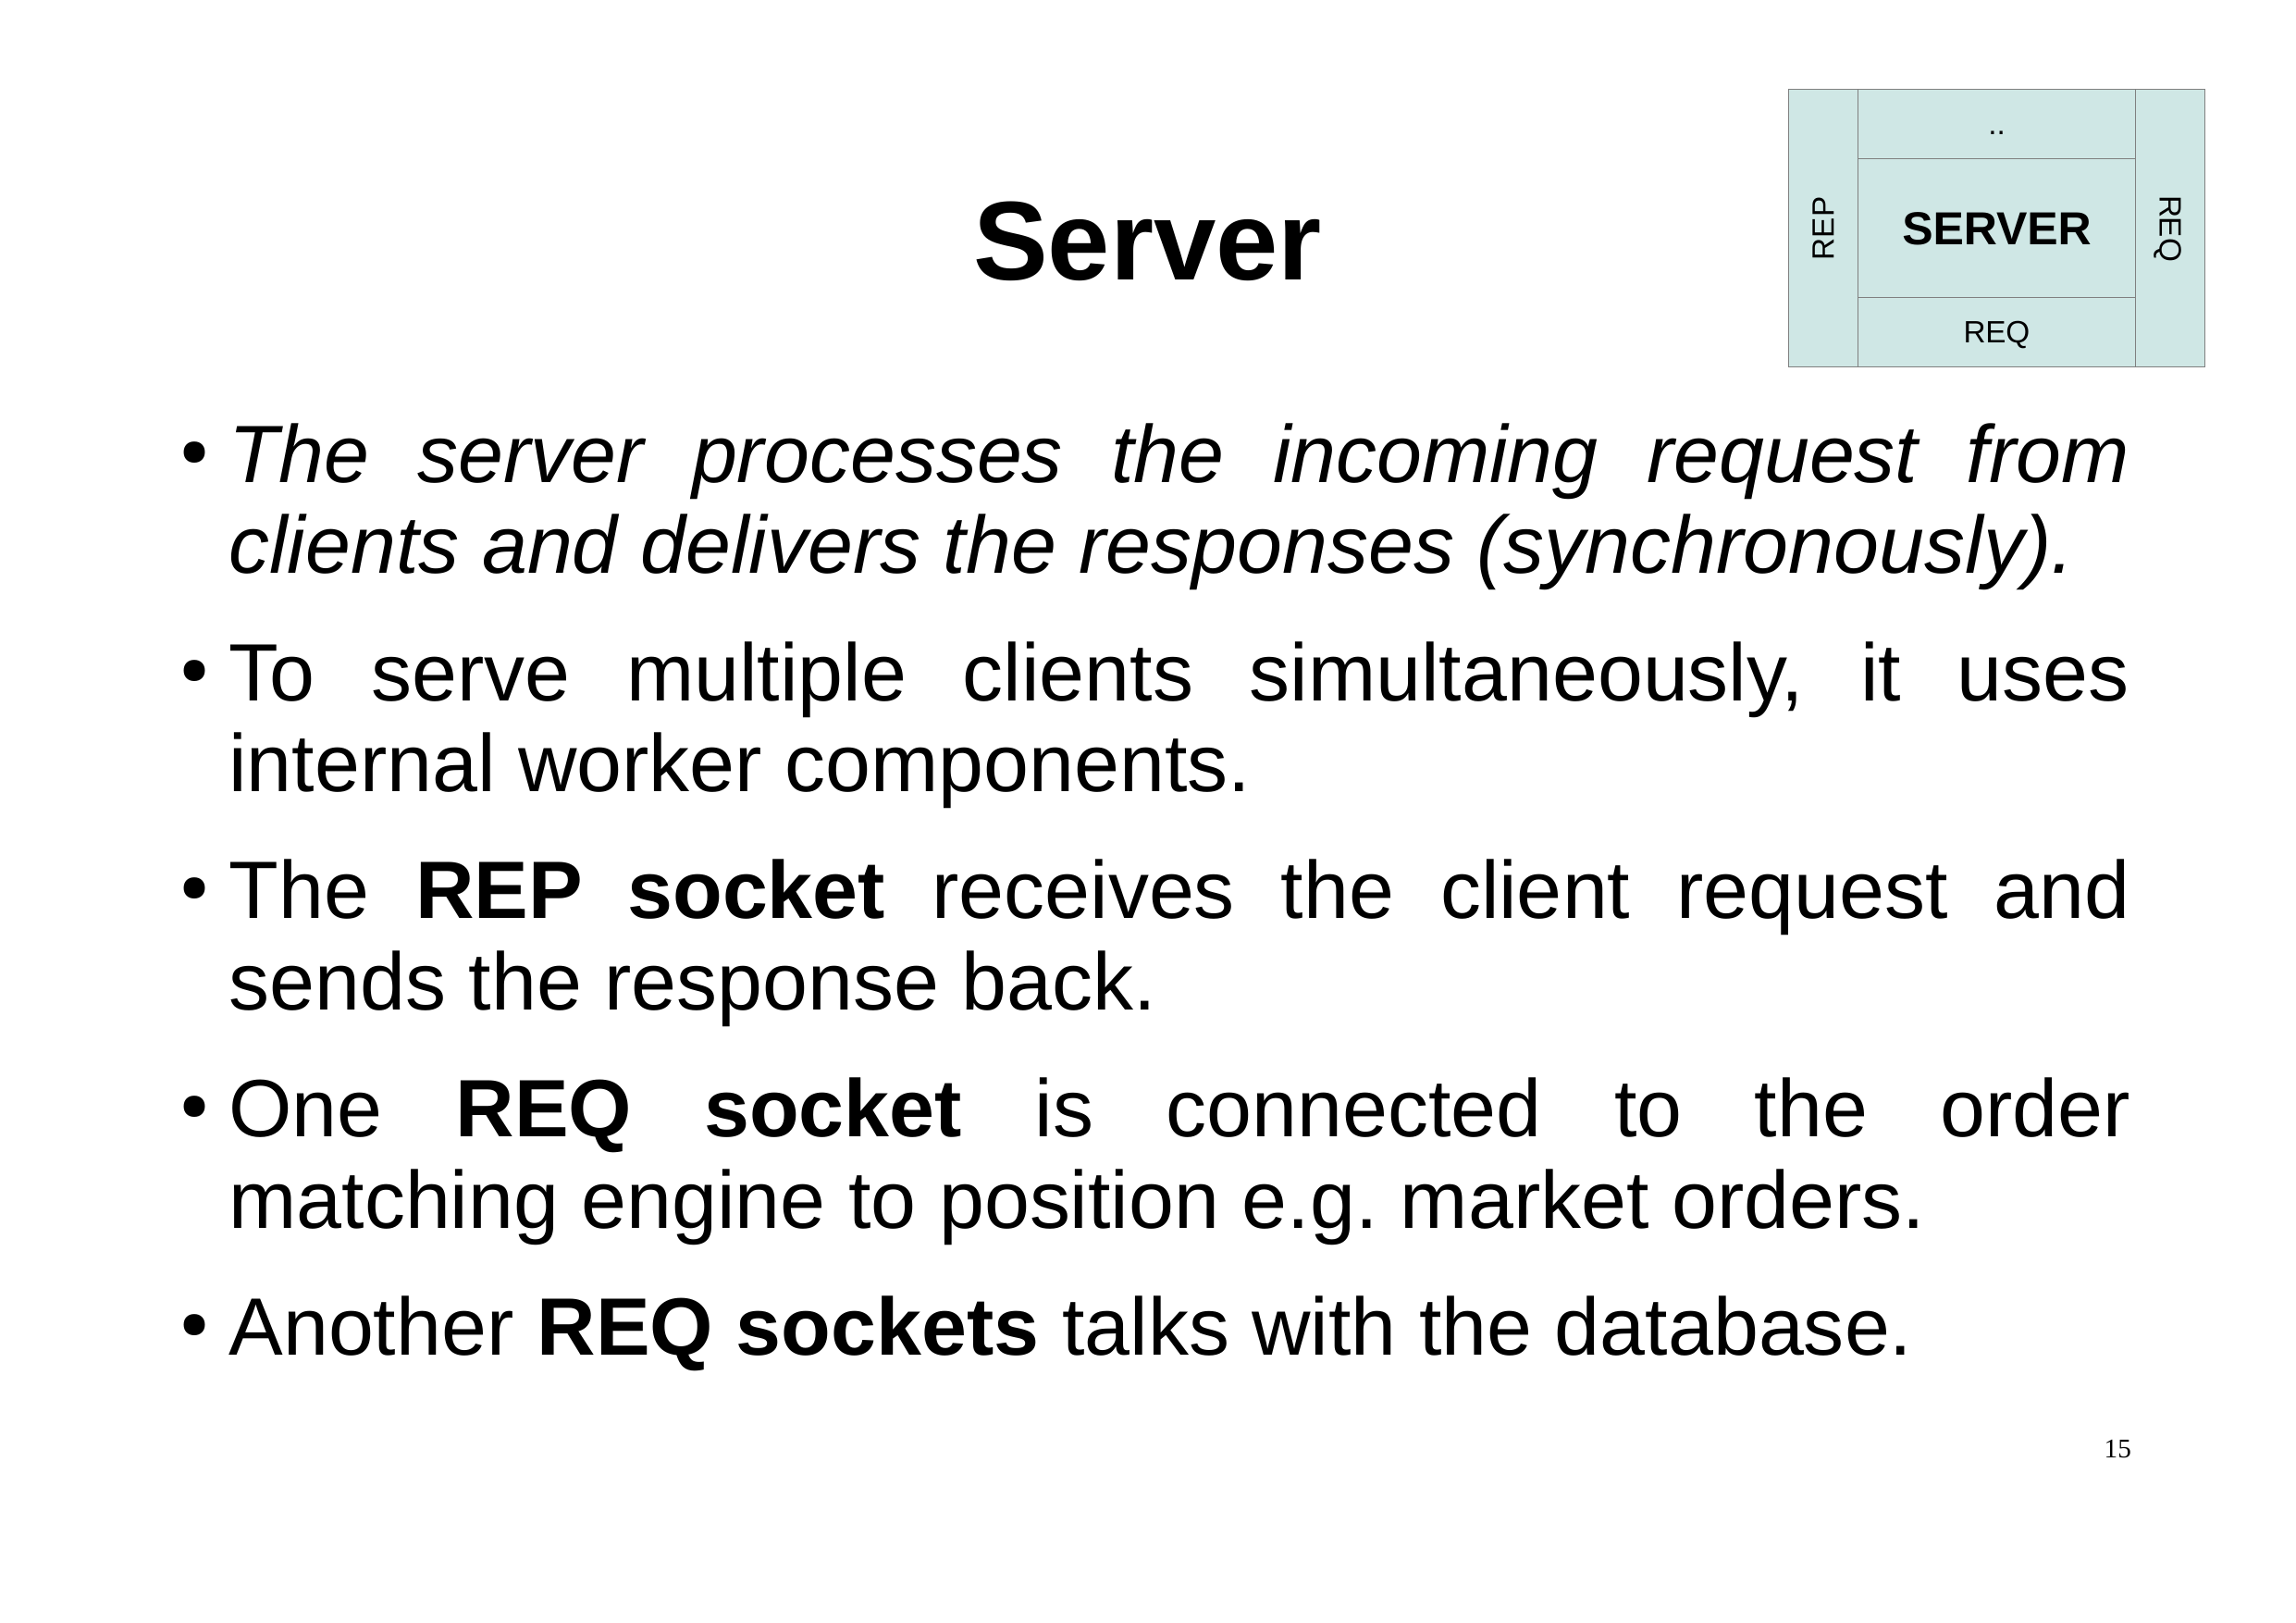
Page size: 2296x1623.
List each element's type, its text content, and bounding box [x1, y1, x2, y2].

text_box .. [1858, 89, 2136, 159]
text_box SERVER [1858, 159, 2135, 297]
text_box REQ [1858, 297, 2136, 367]
title Server [163, 114, 1788, 367]
text_box REQ [2135, 89, 2205, 367]
list The server processes the incoming request from clients and delivers the responses (synchronously). To serve multiple clients simultaneously, it uses internal worker components. The REP socket receives the client request and sends the response back. One REQ socket is connected to the order matching engine to position e.g. market orders. Another REQ sockets talks with the database. [163, 408, 2132, 1408]
text_box REP [1788, 89, 1858, 367]
